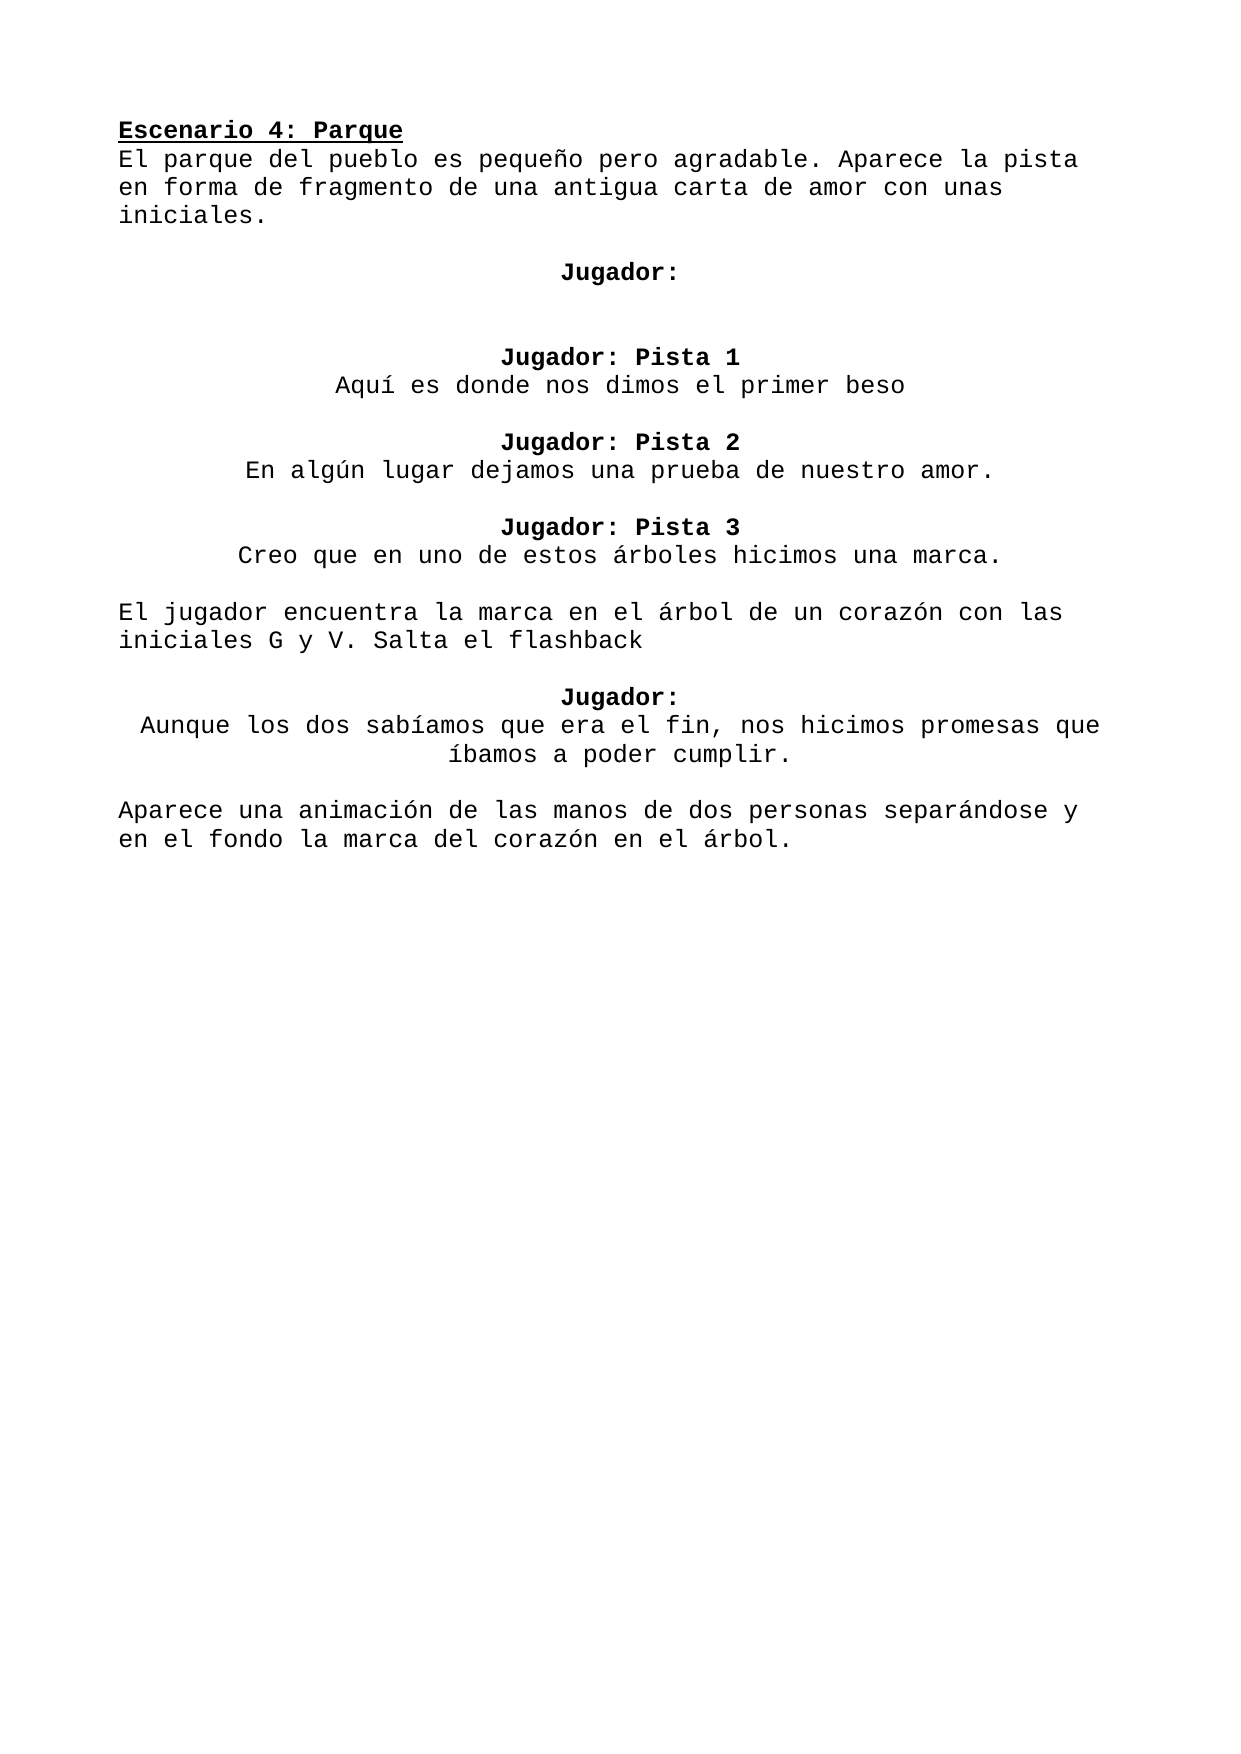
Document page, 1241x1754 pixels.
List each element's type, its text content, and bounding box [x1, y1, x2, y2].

text Jugador: [118, 260, 1122, 288]
text El parque del pueblo es pequeño pero agradable. Aparece la pista en forma de fragmento de una antigua carta de amor con unas iniciales. [118, 146, 1122, 231]
text El jugador encuentra la marca en el árbol de un corazón con las iniciales G y V. Salta el flashback [118, 600, 1122, 656]
text Aparece una animación de las manos de dos personas separándose y en el fondo la marca del corazón en el árbol. [118, 798, 1122, 855]
text Creo que en uno de estos árboles hicimos una marca. [118, 543, 1122, 571]
text En algún lugar dejamos una prueba de nuestro amor. [118, 458, 1122, 486]
text Jugador: Pista 3 [118, 515, 1122, 543]
text Escenario 4: Parque [118, 118, 1122, 146]
text Jugador: [118, 685, 1122, 713]
text Jugador: Pista 1 [118, 345, 1122, 373]
text Aquí es donde nos dimos el primer beso [118, 373, 1122, 401]
text Aunque los dos sabíamos que era el fin, nos hicimos promesas que íbamos a poder cumplir. [118, 713, 1122, 770]
text Jugador: Pista 2 [118, 430, 1122, 458]
